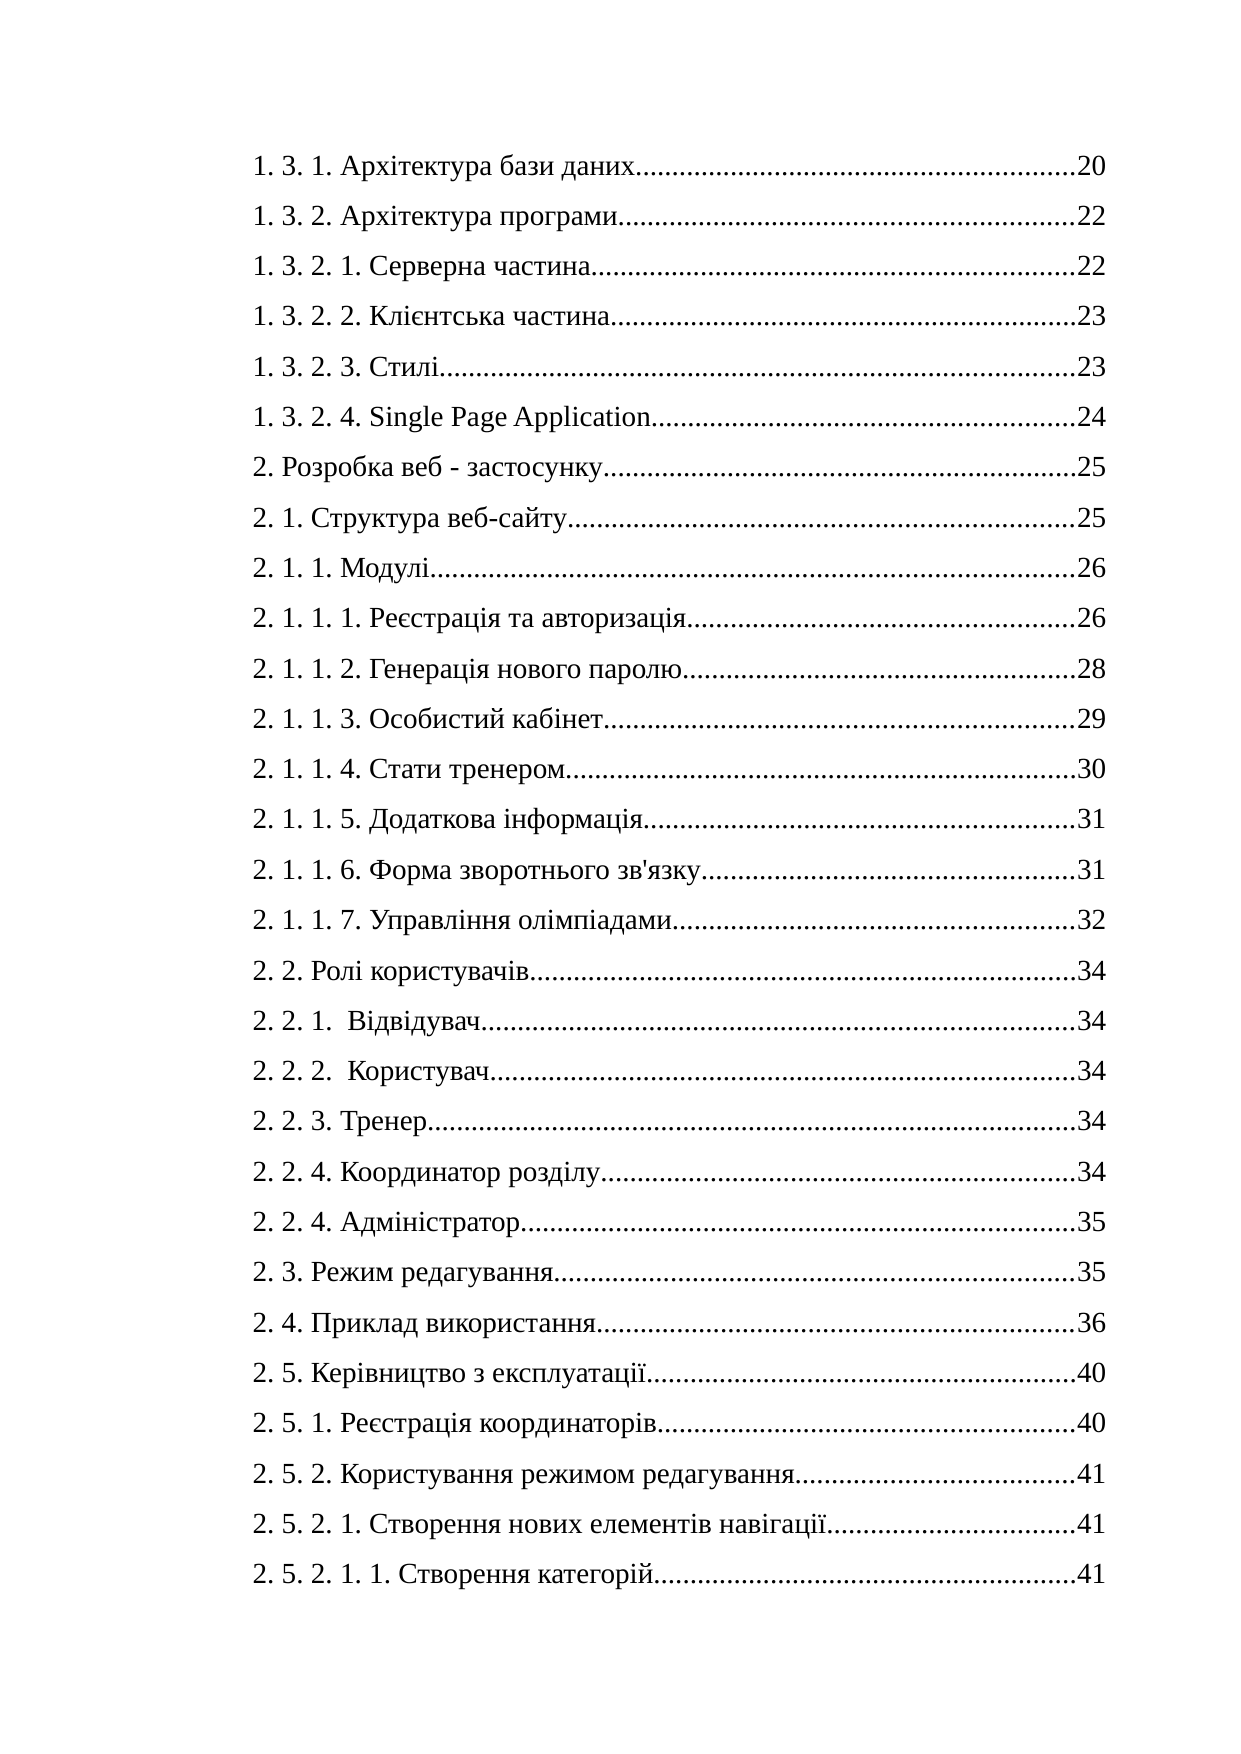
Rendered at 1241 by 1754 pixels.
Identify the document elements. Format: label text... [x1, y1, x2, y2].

text 2. 5. 2. 1. Створення нових елементів навігації 41 [177, 1506, 1181, 1539]
text 2. 2. 2. Користувач 34 [177, 1053, 1181, 1087]
text 2. 2. 3. Тренер 34 [177, 1103, 1181, 1137]
text 2. 4. Приклад використання 36 [177, 1305, 1181, 1338]
text 2. 2. Ролі користувачів 34 [177, 953, 1181, 986]
text 2. 1. 1. 2. Генерація нового паролю 28 [177, 651, 1181, 684]
text 2. 1. 1. Модулі 26 [177, 550, 1181, 584]
text 1. 3. 2. 3. Стилі 23 [177, 349, 1181, 382]
text 2. 5. 2. Користування режимом редагування 41 [177, 1456, 1181, 1489]
text 1. 3. 2. 2. Клієнтська частина 23 [177, 298, 1181, 332]
text 2. 1. 1. 3. Особистий кабінет 29 [177, 701, 1181, 734]
text 1. 3. 2. Архітектура програми 22 [177, 198, 1181, 231]
text 1. 3. 1. Архітектура бази даних 20 [177, 148, 1181, 181]
text 2. 1. 1. 7. Управління олімпіадами 32 [177, 902, 1181, 936]
text 2. 2. 4. Координатор розділу 34 [177, 1154, 1181, 1187]
text 2. 5. 1. Реєстрація координаторів 40 [177, 1405, 1181, 1439]
text 2. 5. 2. 1. 1. Створення категорій 41 [177, 1556, 1181, 1590]
text 2. 3. Режим редагування 35 [177, 1254, 1181, 1288]
text 2. 5. Керівництво з експлуатації 40 [177, 1355, 1181, 1389]
text 2. Розробка веб - застосунку 25 [177, 449, 1181, 483]
text 1. 3. 2. 4. Single Page Application 24 [177, 399, 1181, 433]
text 2. 1. 1. 6. Форма зворотнього зв'язку 31 [177, 852, 1181, 886]
text 2. 1. Структура веб-сайту 25 [177, 500, 1181, 533]
text 2. 1. 1. 5. Додаткова інформація 31 [177, 802, 1181, 835]
text 2. 2. 1. Відвідувач 34 [177, 1003, 1181, 1036]
text 1. 3. 2. 1. Серверна частина 22 [177, 248, 1181, 282]
text 2. 2. 4. Адміністратор 35 [177, 1204, 1181, 1238]
text 2. 1. 1. 4. Стати тренером 30 [177, 751, 1181, 785]
text 2. 1. 1. 1. Реєстрація та авторизація 26 [177, 600, 1181, 634]
